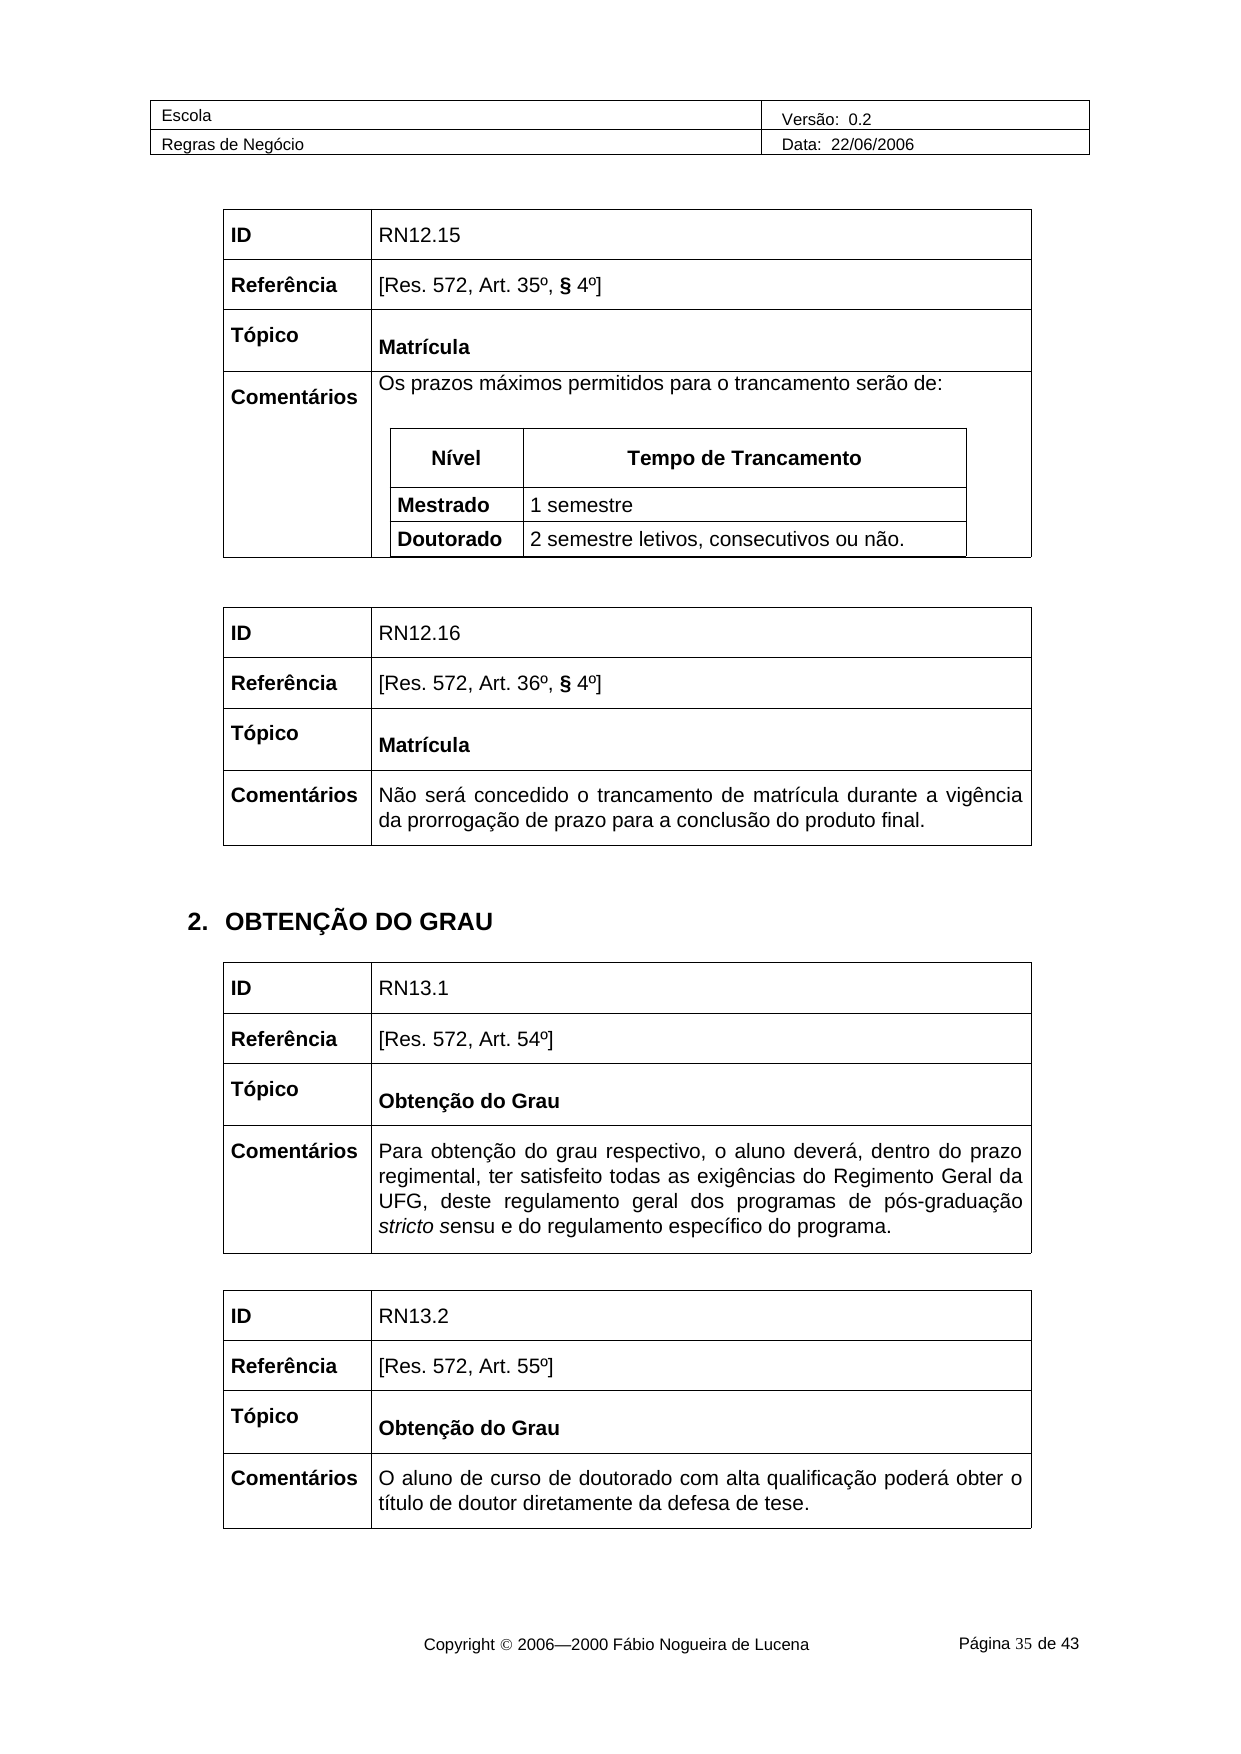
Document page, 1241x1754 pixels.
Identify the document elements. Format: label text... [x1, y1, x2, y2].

table_cell [Res. 572, Art. 36º, § 4º] [372, 658, 1031, 707]
table_cell Os prazos máximos permitidos para o trancamento serão de: [372, 372, 1031, 557]
table_header Tempo de Trancamento [524, 429, 966, 487]
table_cell Matrícula [372, 310, 1031, 371]
table_header ID [224, 1291, 371, 1340]
table_cell Tópico [224, 709, 371, 770]
table_header RN12.16 [372, 608, 1031, 657]
table_cell Referência [224, 658, 371, 707]
table_cell Tópico [224, 310, 371, 371]
table_header RN12.15 [372, 210, 1031, 259]
table_header ID [224, 608, 371, 657]
table_cell Obtenção do Grau [372, 1064, 1031, 1125]
table_cell O aluno de curso de doutorado com alta qualificação poderá obter o título de doutor diretamente da defesa de tese. [372, 1454, 1031, 1528]
table_cell [Res. 572, Art. 35º, § 4º] [372, 260, 1031, 309]
table_header ID [224, 210, 371, 259]
table_cell Não será concedido o trancamento de matrícula durante a vigência da prorrogação de prazo para a conclusão do produto final. [372, 771, 1031, 845]
table_cell Comentários [224, 1126, 371, 1252]
subtitle OBTENÇÃO DO GRAU [187, 908, 1090, 936]
table_cell Tópico [224, 1064, 371, 1125]
table_cell Comentários [224, 1454, 371, 1528]
table_cell Matrícula [372, 709, 1031, 770]
table_header RN13.1 [372, 963, 1031, 1013]
table_header ID [224, 963, 371, 1013]
table_cell [Res. 572, Art. 55º] [372, 1341, 1031, 1390]
table_cell Doutorado [391, 522, 523, 556]
table_cell Mestrado [391, 488, 523, 521]
table_cell Comentários [224, 372, 371, 557]
table_header RN13.2 [372, 1291, 1031, 1340]
table_cell Tópico [224, 1391, 371, 1452]
table_cell Referência [224, 1341, 371, 1390]
table_cell [Res. 572, Art. 54º] [372, 1014, 1031, 1063]
table_cell Referência [224, 1014, 371, 1063]
table_cell Comentários [224, 771, 371, 845]
table_header Nível [391, 429, 523, 487]
table_cell Para obtenção do grau respectivo, o aluno deverá, dentro do prazo regimental, ter satisfeito todas as exigências do Regimento Geral da UFG, deste regulamento geral dos programas de pós-graduação stricto sensu e do regulamento específico do programa. [372, 1126, 1031, 1252]
table_cell 1 semestre [524, 488, 966, 521]
table_cell 2 semestre letivos, consecutivos ou não. [524, 522, 966, 556]
table_cell Referência [224, 260, 371, 309]
table_cell Obtenção do Grau [372, 1391, 1031, 1452]
